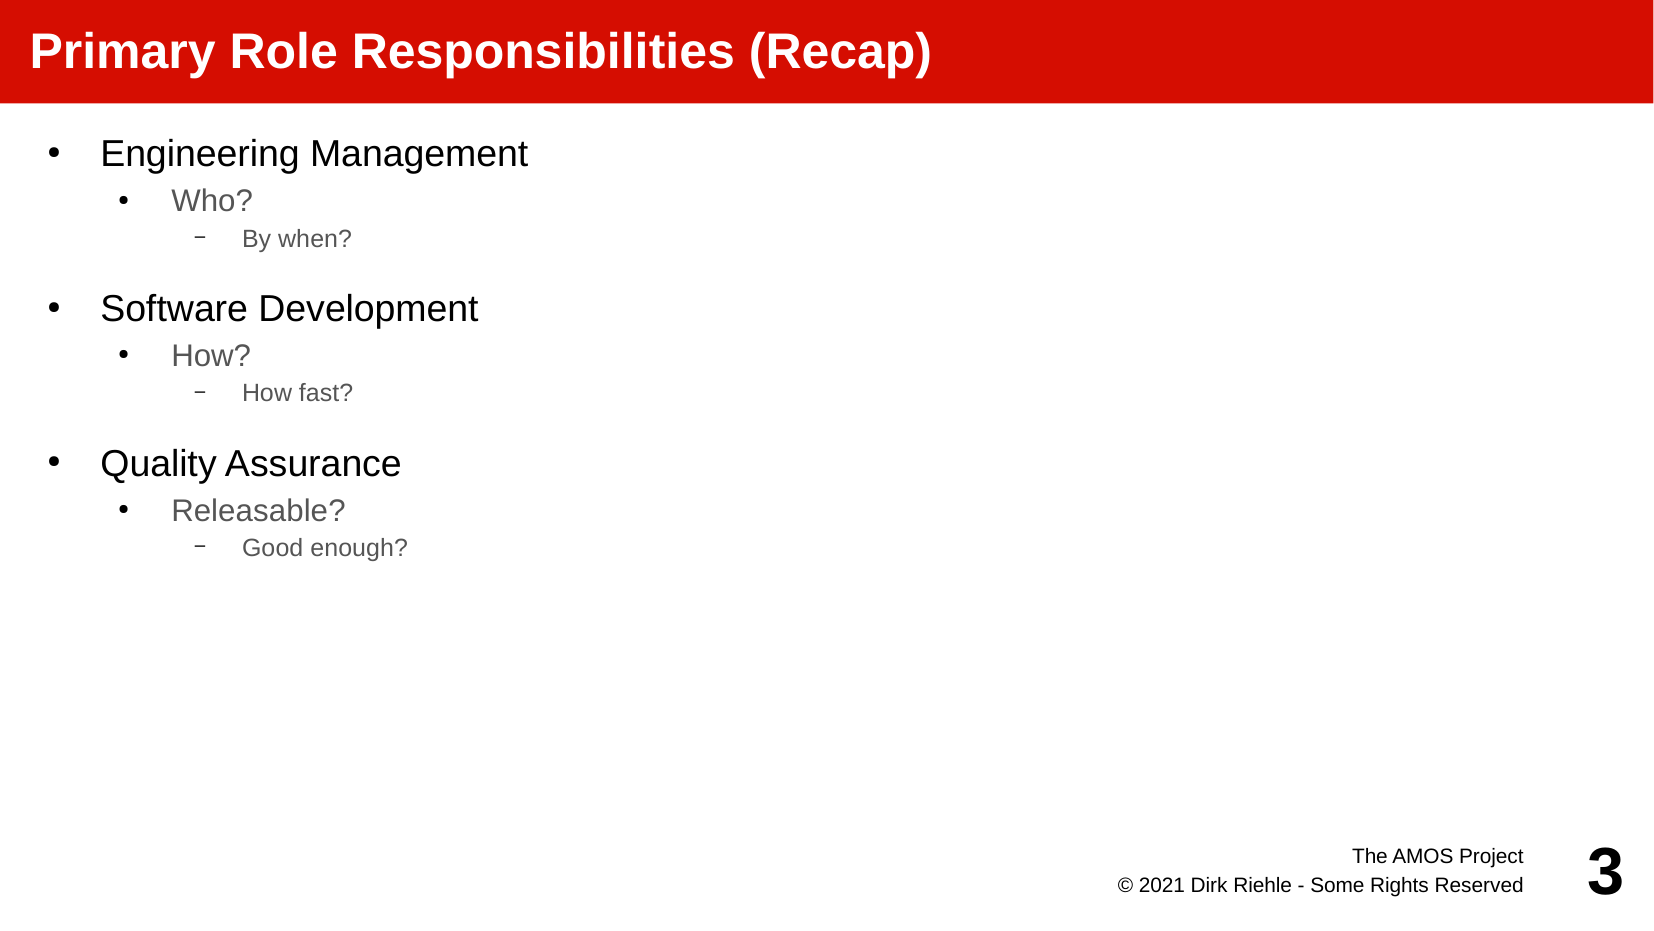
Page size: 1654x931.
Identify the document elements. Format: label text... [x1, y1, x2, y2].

title Primary Role Responsibilities (Recap) [0, 0, 1654, 104]
list Engineering Management Who? By when? Software Development How? How fast? Quality Assurance Releasable? Good enough? [29, 132, 1625, 813]
